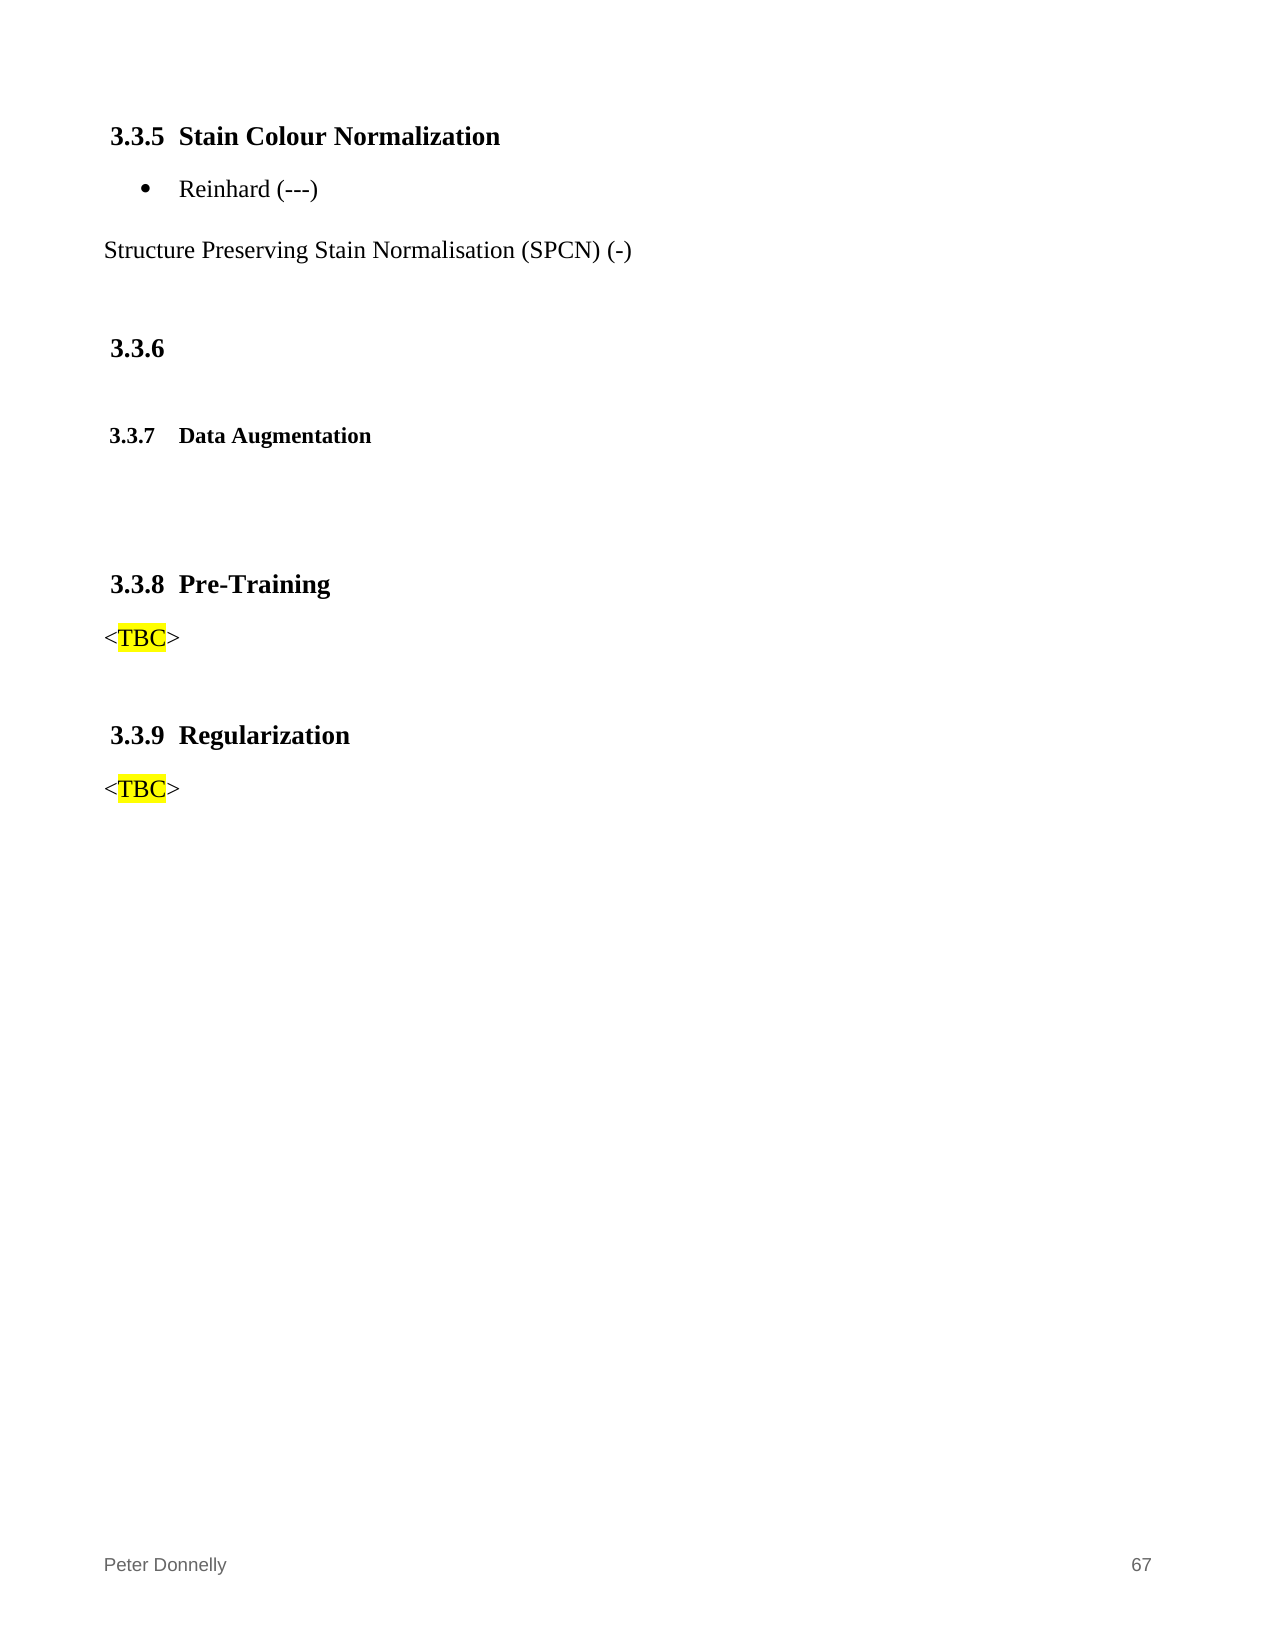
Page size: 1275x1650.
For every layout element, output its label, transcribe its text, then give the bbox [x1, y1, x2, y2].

list Reinhard (---) [141, 174, 1181, 203]
subtitle Data Augmentation [103, 422, 1181, 448]
text <TBC> [103, 623, 1181, 652]
text Structure Preserving Stain Normalisation (SPCN) (-) [103, 235, 1181, 264]
text <TBC> [103, 774, 1181, 803]
subtitle Regularization [103, 719, 1181, 750]
subtitle Pre-Training [103, 568, 1181, 599]
subtitle Stain Colour Normalization [103, 120, 1181, 151]
